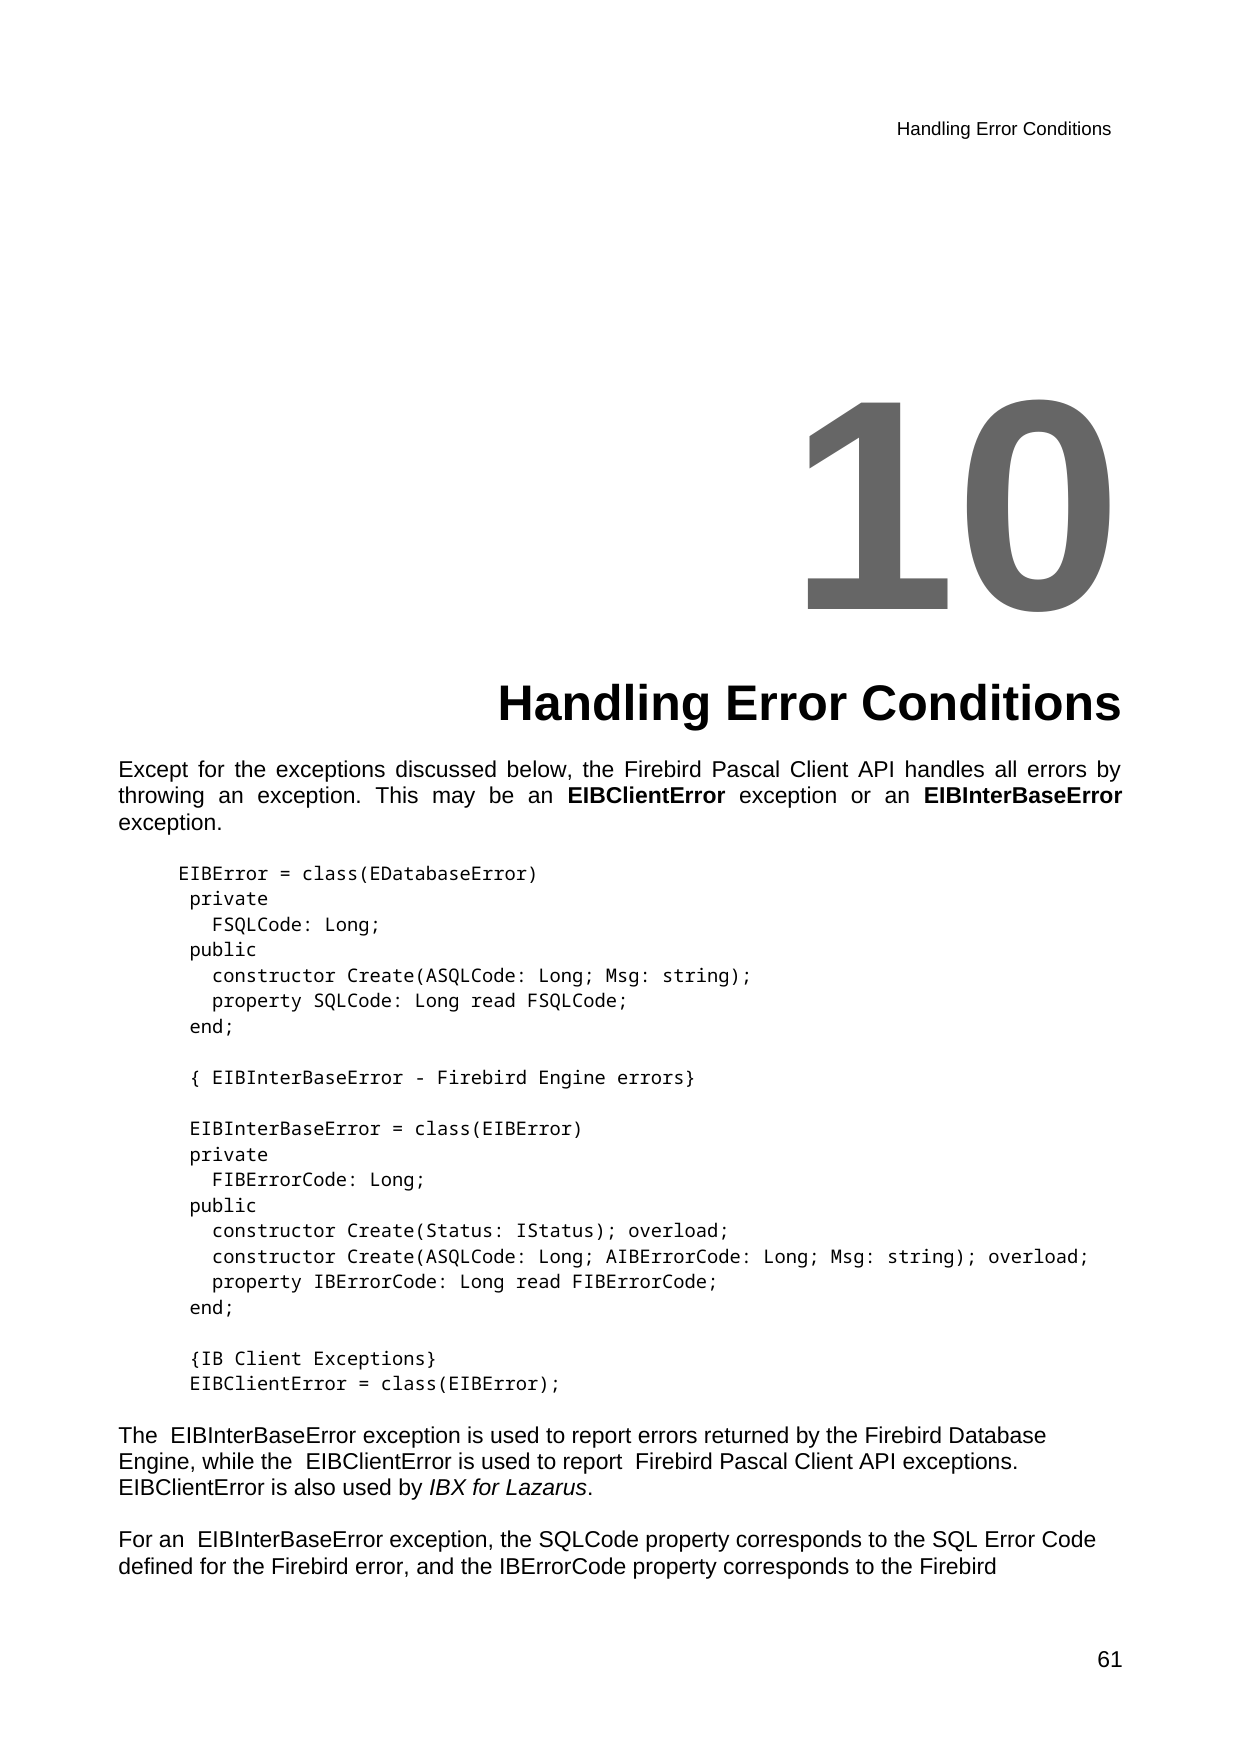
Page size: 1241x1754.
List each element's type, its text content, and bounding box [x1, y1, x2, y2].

text Except for the exceptions discussed below, the Firebird Pascal Client API handles all errors by throwing an exception. This may be an EIBClientError exception or an EIBInterBaseError exception. [118, 756, 1122, 835]
text constructor Create(Status: IStatus); overload; [156, 1217, 1122, 1243]
text For an EIBInterBaseError exception, the SQLCode property corresponds to the SQL Error Code defined for the Firebird error, and the IBErrorCode property corresponds to the Firebird [118, 1526, 1122, 1579]
text public [156, 937, 1122, 962]
text EIBError = class(EDatabaseError) [156, 860, 1122, 886]
text constructor Create(ASQLCode: Long; Msg: string); [156, 962, 1122, 988]
text end; [156, 1294, 1122, 1319]
text EIBInterBaseError = class(EIBError) [156, 1115, 1122, 1141]
text constructor Create(ASQLCode: Long; AIBErrorCode: Long; Msg: string); overload; [156, 1243, 1122, 1268]
text property SQLCode: Long read FSQLCode; [156, 988, 1122, 1013]
text { EIBInterBaseError - Firebird Engine errors} [156, 1064, 1122, 1090]
text property IBErrorCode: Long read FIBErrorCode; [156, 1268, 1122, 1294]
text FSQLCode: Long; [156, 911, 1122, 937]
text {IB Client Exceptions} [156, 1345, 1122, 1371]
text end; [156, 1013, 1122, 1039]
text public [156, 1192, 1122, 1217]
text EIBClientError = class(EIBError); [156, 1371, 1122, 1396]
text The EIBInterBaseError exception is used to report errors returned by the Firebird Database Engine, while the EIBClientError is used to report Firebird Pascal Client API exceptions. EIBClientError is also used by IBX for Lazarus. [118, 1422, 1122, 1501]
text private [156, 1141, 1122, 1166]
text private [156, 886, 1122, 911]
subtitle Handling Error Conditions [81, 328, 1122, 731]
text FIBErrorCode: Long; [156, 1166, 1122, 1192]
